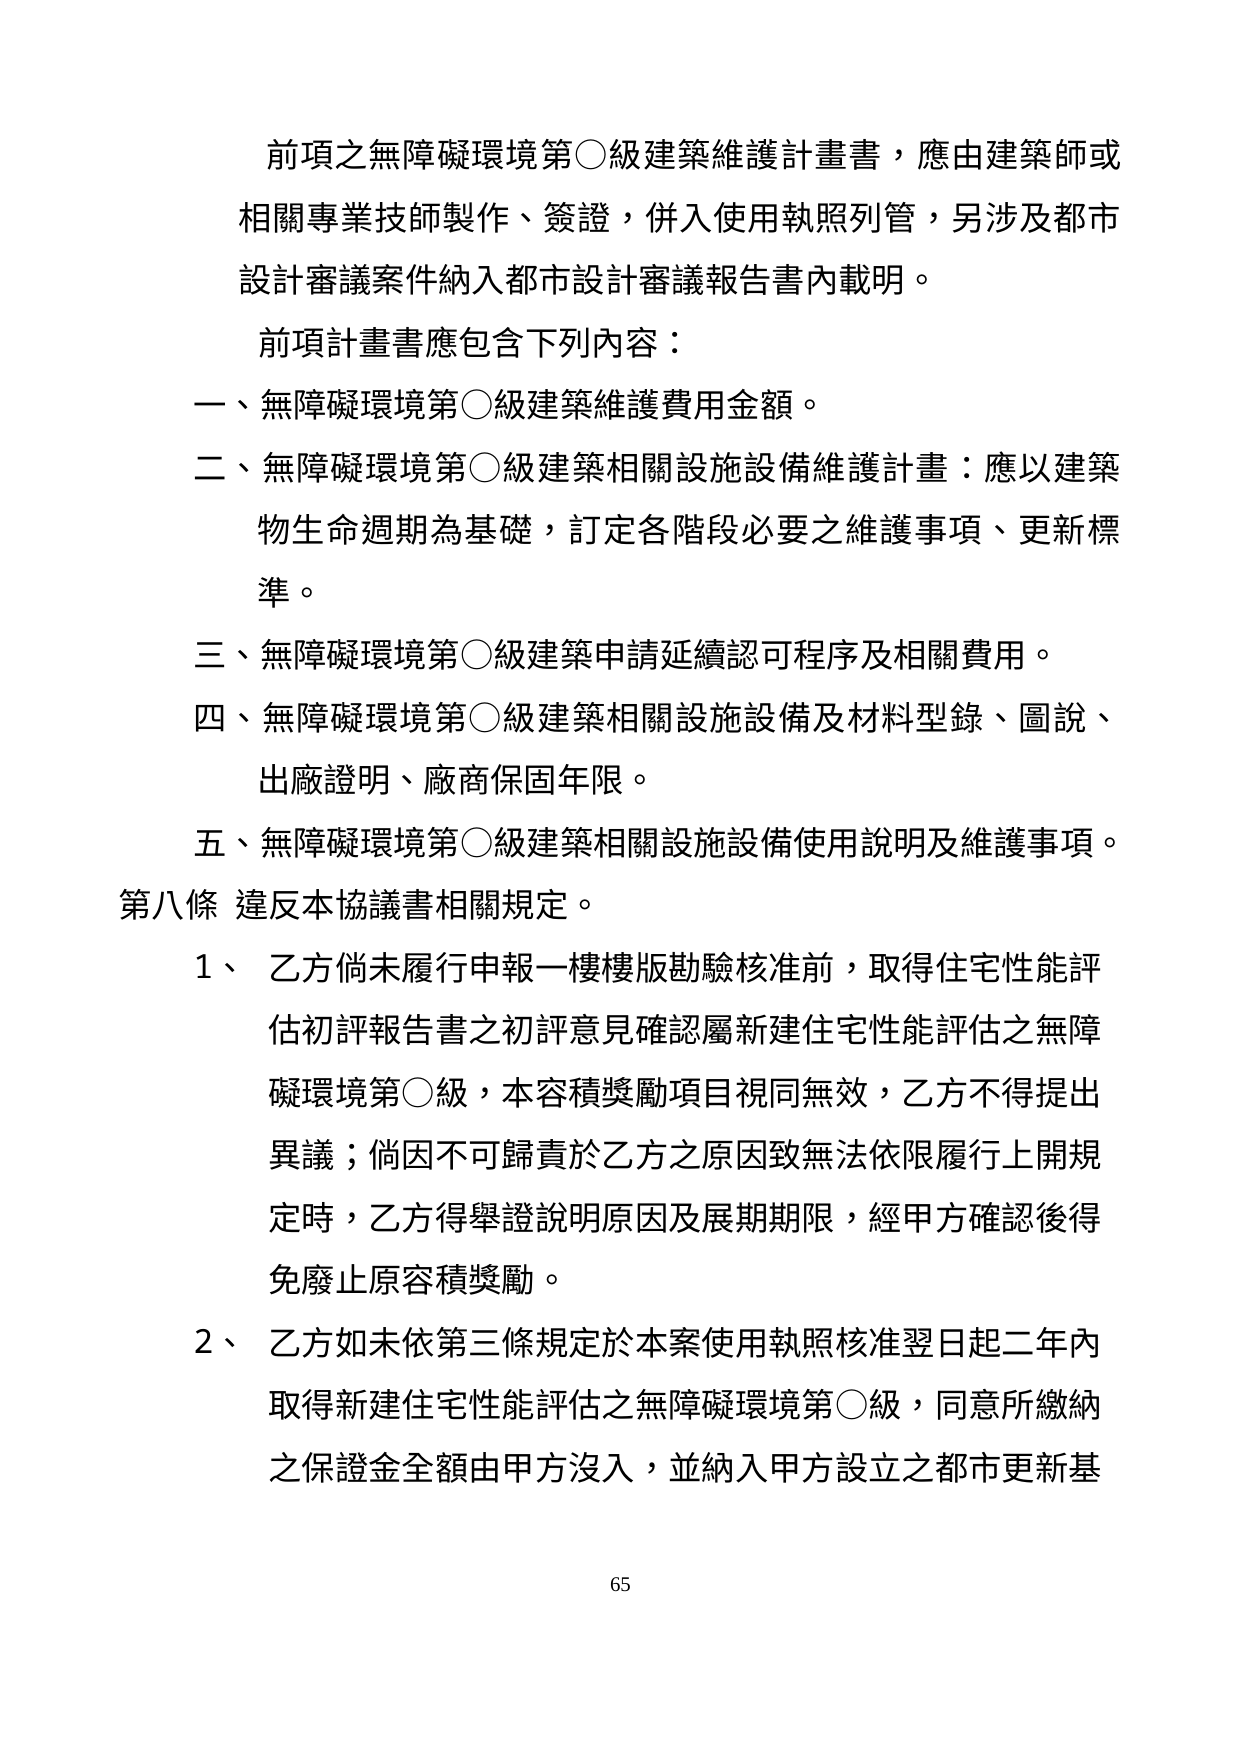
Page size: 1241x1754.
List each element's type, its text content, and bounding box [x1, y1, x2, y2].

text 五、無障礙環境第○級建築相關設施設備使用說明及維護事項。 [193, 799, 1122, 862]
text 前項計畫書應包含下列內容： [118, 299, 1122, 362]
text 一、無障礙環境第○級建築維護費用金額。 [193, 362, 1122, 424]
list 乙方倘未履行申報一樓樓版勘驗核准前，取得住宅性能評估初評報告書之初評意見確認屬新建住宅性能評估之無障礙環境第○級，本容積獎勵項目視同無效，乙方不得提出異議；倘因不可歸責於乙方之原因致無法依限履行上開規定時，乙方得舉證說明原因及展期期限，經甲方確認後得免廢止原容積獎勵。 [193, 924, 1122, 1299]
text 第八條 違反本協議書相關規定。 [118, 862, 1122, 924]
text 二、無障礙環境第○級建築相關設施設備維護計畫：應以建築物生命週期為基礎，訂定各階段必要之維護事項、更新標準。 [193, 424, 1122, 612]
text 四、無障礙環境第○級建築相關設施設備及材料型錄、圖說、出廠證明、廠商保固年限。 [193, 674, 1122, 799]
list 乙方如未依第三條規定於本案使用執照核准翌日起二年內取得新建住宅性能評估之無障礙環境第○級，同意所繳納之保證金全額由甲方沒入，並納入甲方設立之都市更新基 [193, 1299, 1122, 1487]
text 三、無障礙環境第○級建築申請延續認可程序及相關費用。 [193, 612, 1122, 674]
text 前項之無障礙環境第○級建築維護計畫書，應由建築師或相關專業技師製作、簽證，併入使用執照列管，另涉及都市設計審議案件納入都市設計審議報告書內載明。 [118, 112, 1122, 299]
